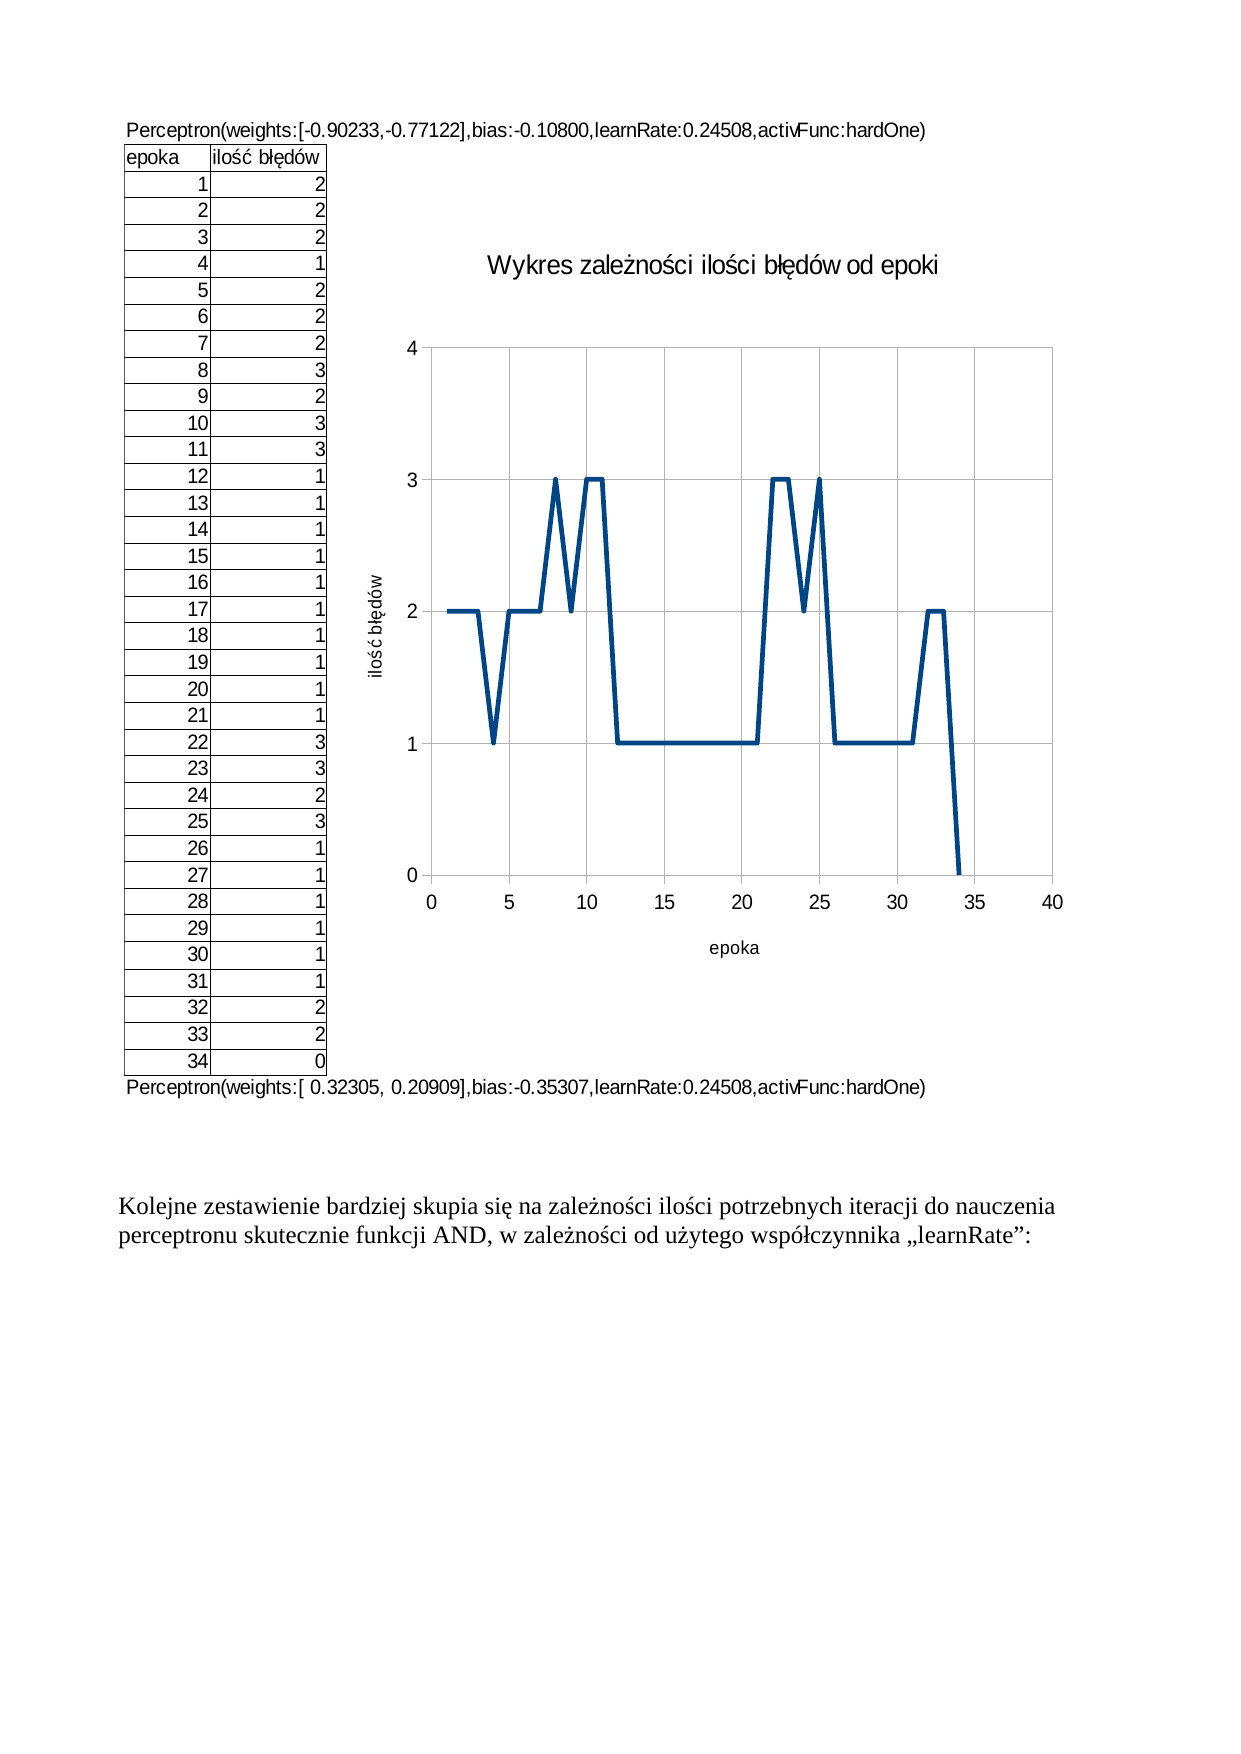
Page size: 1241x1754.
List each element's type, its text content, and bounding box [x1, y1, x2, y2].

text Kolejne zestawienie bardziej skupia się na zależności ilości potrzebnych iteracji do nauczenia perceptronu skutecznie funkcji AND, w zależności od użytego współczynnika „learnRate”: [118, 1191, 1122, 1249]
